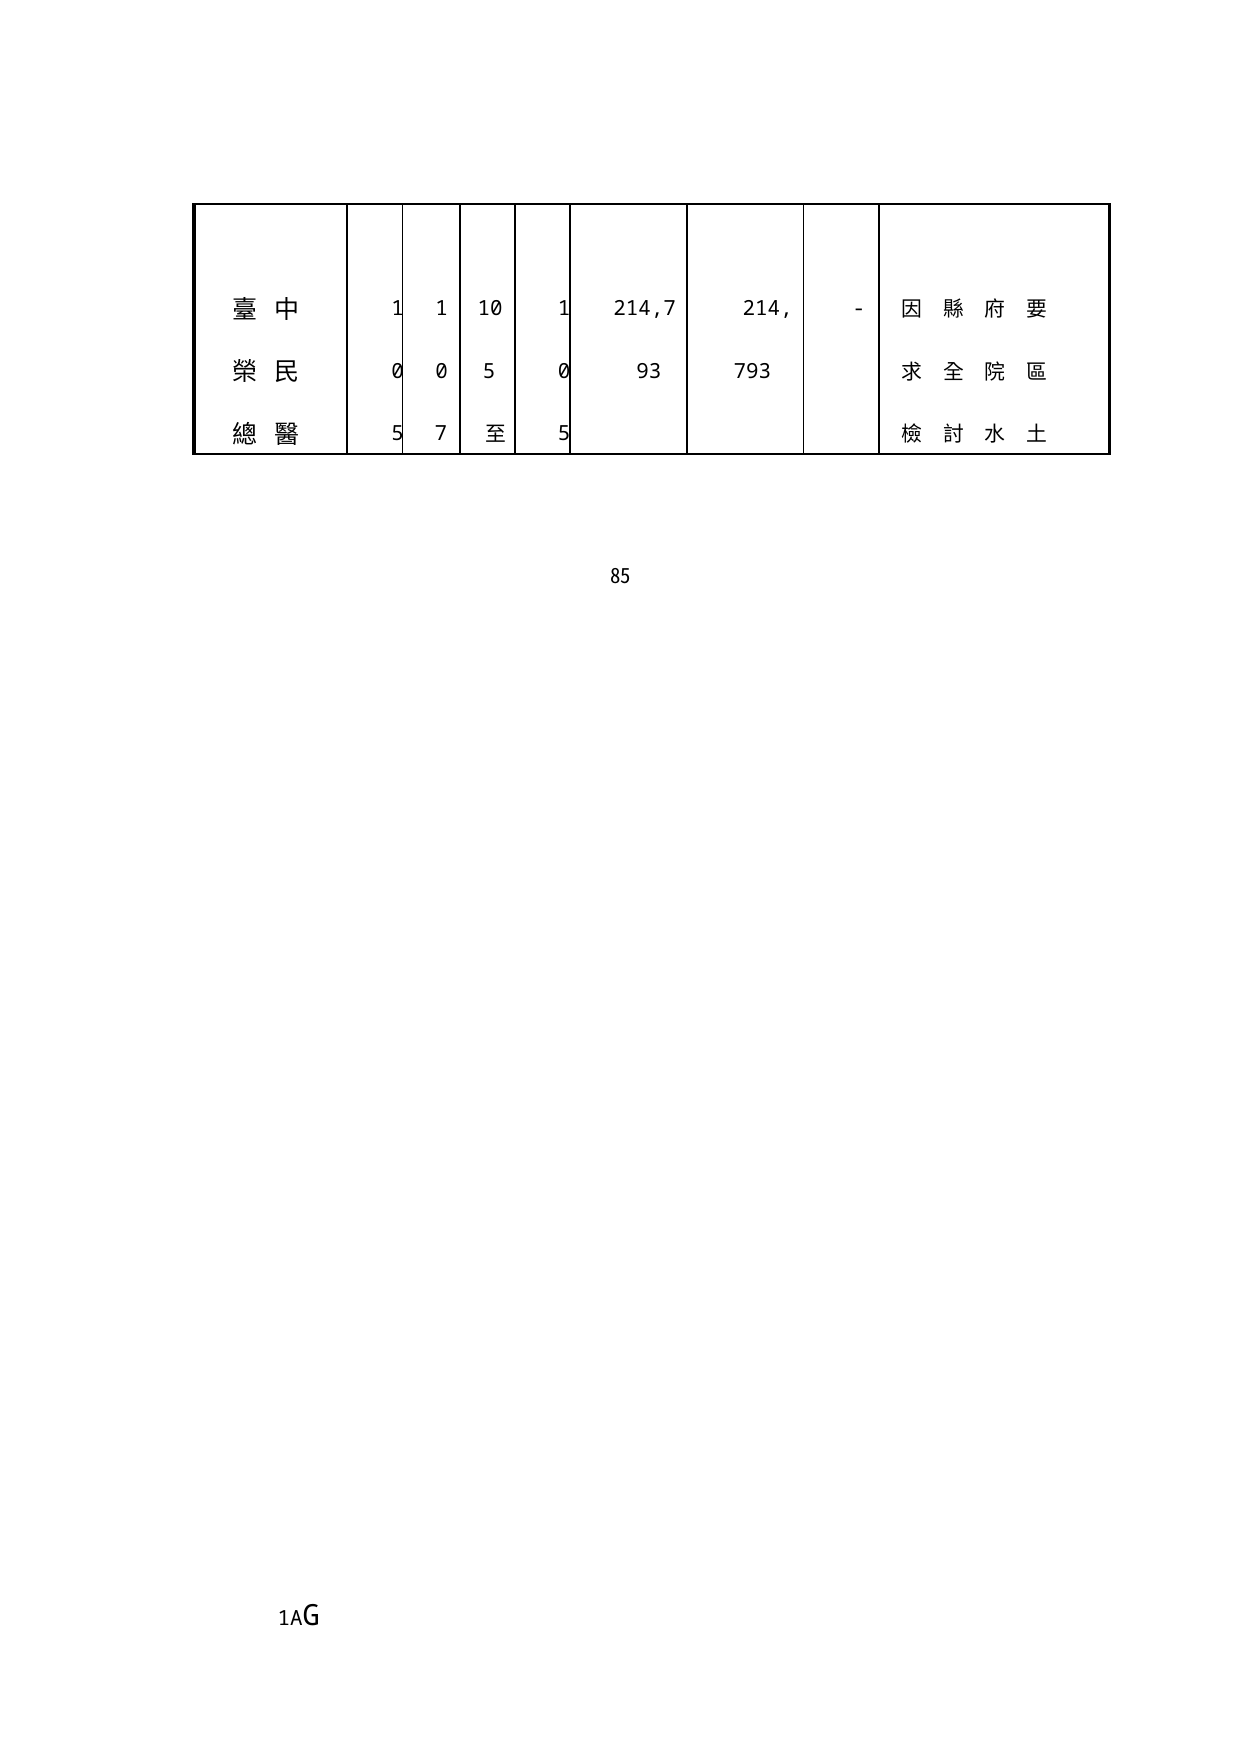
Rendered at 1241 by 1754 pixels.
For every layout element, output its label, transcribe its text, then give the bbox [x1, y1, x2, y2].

table_cell 105 至 108 [516, 205, 569, 453]
table_cell 105 [348, 205, 402, 453]
table_cell 107 [403, 205, 459, 453]
table_cell 105 至 [461, 205, 514, 453]
table_cell - [804, 205, 878, 453]
table_cell 214,793 [571, 205, 686, 453]
table_cell 臺中榮民總醫 [196, 205, 346, 453]
table_cell 因縣府要求全院區檢討水土 [880, 205, 1108, 453]
table_cell 214,793 [688, 205, 803, 453]
